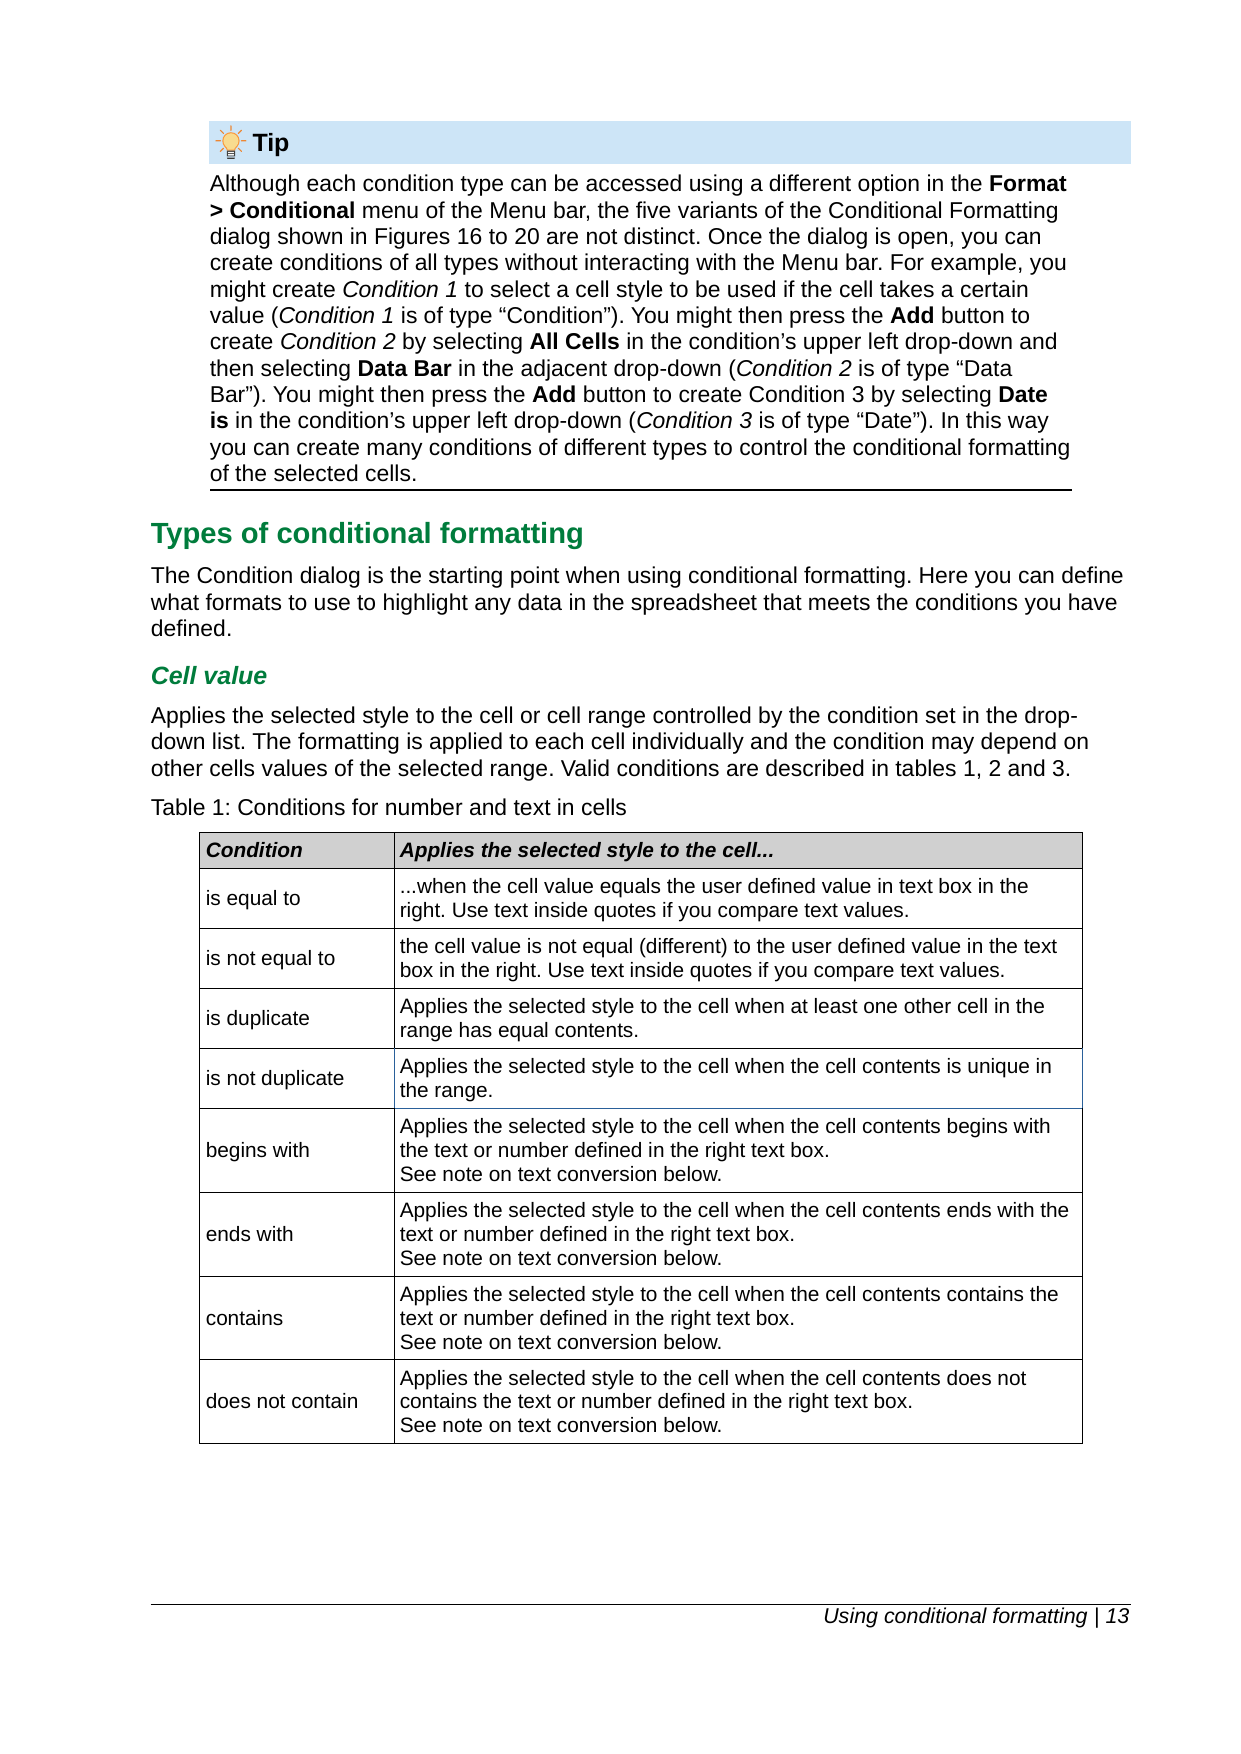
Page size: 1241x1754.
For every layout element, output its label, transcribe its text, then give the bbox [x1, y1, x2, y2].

table_cell Applies the selected style to the cell when at least one other cell in the range has equal contents. [395, 989, 1082, 1048]
table_cell Applies the selected style to the cell when the cell contents begins with the text or number defined in the right text box. See note on text conversion below. [395, 1109, 1082, 1192]
table_cell ends with [200, 1193, 394, 1276]
text Table 1: Conditions for number and text in cells [151, 793, 1131, 820]
table_cell the cell value is not equal (different) to the user defined value in the text box in the right. Use text inside quotes if you compare text values. [395, 929, 1082, 988]
subtitle Tip [209, 121, 1131, 164]
table_cell Applies the selected style to the cell when the cell contents is unique in the range. [395, 1049, 1082, 1108]
subtitle Types of conditional formatting [151, 516, 1131, 550]
table_cell is equal to [200, 869, 394, 928]
table_cell Applies the selected style to the cell when the cell contents ends with the text or number defined in the right text box. See note on text conversion below. [395, 1193, 1082, 1276]
table_cell begins with [200, 1109, 394, 1192]
text Applies the selected style to the cell or cell range controlled by the condition set in the drop-down list. The formatting is applied to each cell individually and the condition may depend on other cells values of the selected range. Valid conditions are described in tables 1, 2 and 3. [151, 702, 1131, 781]
table_cell ...when the cell value equals the user defined value in text box in the right. Use text inside quotes if you compare text values. [395, 869, 1082, 928]
table_cell is not equal to [200, 929, 394, 988]
text Although each condition type can be accessed using a different option in the Format > Conditional menu of the Menu bar, the five variants of the Conditional Formatting dialog shown in Figures 16 to 20 are not distinct. Once the dialog is open, you can create conditions of all types without interacting with the Menu bar. For example, you might create Condition 1 to select a cell style to be used if the cell takes a certain value (Condition 1 is of type “Condition”). You might then press the Add button to create Condition 2 by selecting All Cells in the condition’s upper left drop-down and then selecting Data Bar in the adjacent drop-down (Condition 2 is of type “Data Bar”). You might then press the Add button to create Condition 3 by selecting Date is in the condition’s upper left drop-down (Condition 3 is of type “Date”). In this way you can create many conditions of different types to control the conditional formatting of the selected cells. [209, 170, 1072, 491]
table_header Condition [200, 833, 394, 868]
subtitle Cell value [151, 661, 1131, 689]
table_cell Applies the selected style to the cell when the cell contents contains the text or number defined in the right text box. See note on text conversion below. [395, 1277, 1082, 1359]
table_cell is not duplicate [200, 1049, 394, 1108]
table_cell is duplicate [200, 989, 394, 1048]
table_cell contains [200, 1277, 394, 1359]
table_cell does not contain [200, 1360, 394, 1443]
table_header Applies the selected style to the cell... [395, 833, 1082, 868]
text The Condition dialog is the starting point when using conditional formatting. Here you can define what formats to use to highlight any data in the spreadsheet that meets the conditions you have defined. [151, 562, 1131, 641]
table_cell Applies the selected style to the cell when the cell contents does not contains the text or number defined in the right text box. See note on text conversion below. [395, 1360, 1082, 1443]
